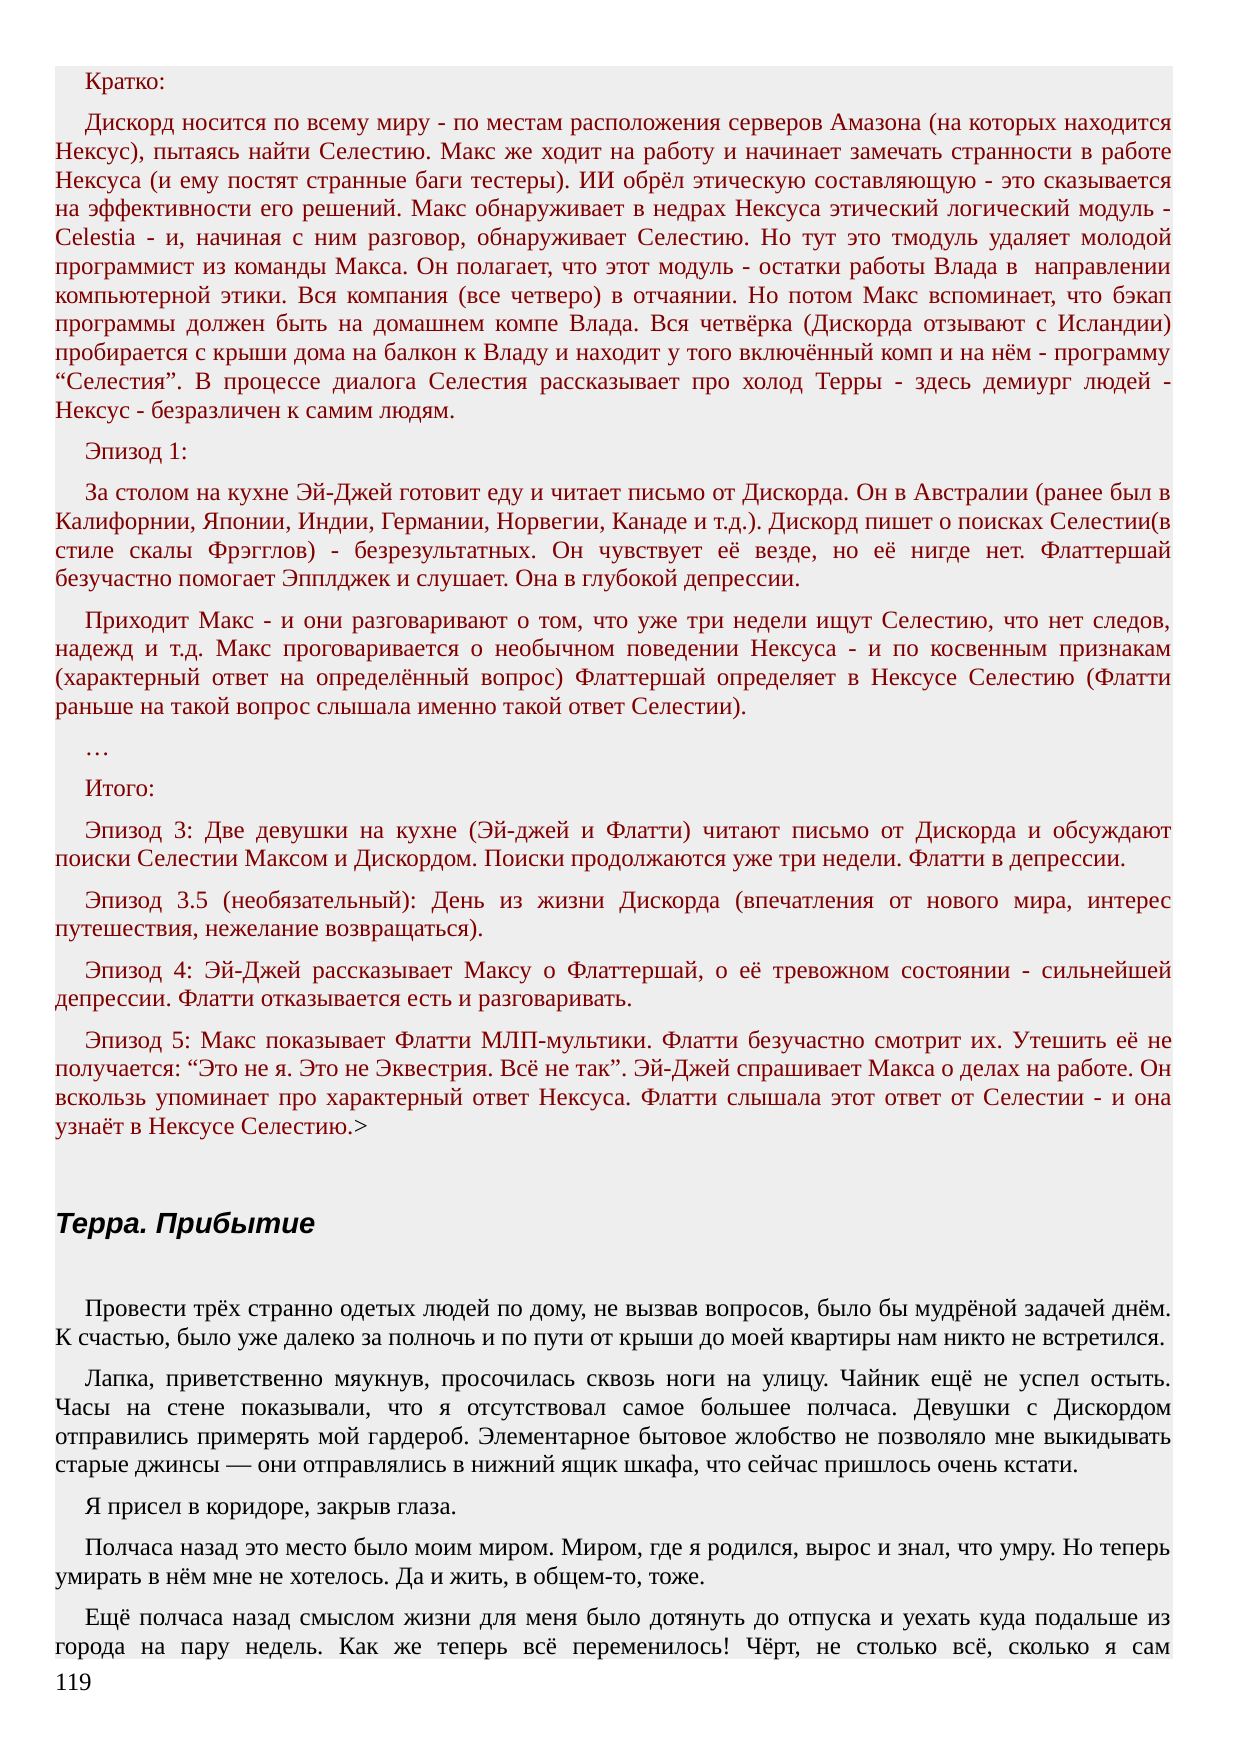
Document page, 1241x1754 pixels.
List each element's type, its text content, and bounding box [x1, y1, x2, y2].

text Эпизод 3.5 (необязательный): День из жизни Дискорда (впечатления от нового мира, интерес путешествия, нежелание возвращаться). [55, 885, 1173, 942]
subtitle Терра. Прибытие [55, 1206, 1173, 1239]
text Эпизод 3: Две девушки на кухне (Эй-джей и Флатти) читают письмо от Дискорда и обсуждают поиски Селестии Максом и Дискордом. Поиски продолжаются уже три недели. Флатти в депрессии. [55, 815, 1173, 872]
text За столом на кухне Эй-Джей готовит еду и читает письмо от Дискорда. Он в Австралии (ранее был в Калифорнии, Японии, Индии, Германии, Норвегии, Канаде и т.д.). Дискорд пишет о поисках Селестии(в стиле скалы Фрэгглов) - безрезультатных. Он чувствует её везде, но её нигде нет. Флаттершай безучастно помогает Эпплджек и слушает. Она в глубокой депрессии. [55, 477, 1173, 592]
text … [55, 732, 1173, 761]
text Эпизод 1: [55, 436, 1173, 465]
text Лапка, приветственно мяукнув, просочилась сквозь ноги на улицу. Чайник ещё не успел остыть. Часы на стене показывали, что я отсутствовал самое большее полчаса. Девушки с Дискордом отправились примерять мой гардероб. Элементарное бытовое жлобство не позволяло мне выкидывать старые джинсы — они отправлялись в нижний ящик шкафа, что сейчас пришлось очень кстати. [55, 1363, 1173, 1478]
text Провести трёх странно одетых людей по дому, не вызвав вопросов, было бы мудрёной задачей днём. К счастью, было уже далеко за полночь и по пути от крыши до моей квартиры нам никто не встретился. [55, 1293, 1173, 1351]
text Ещё полчаса назад смыслом жизни для меня было дотянуть до отпуска и уехать куда подальше из города на пару недель. Как же теперь всё переменилось! Чёрт, не столько всё, сколько я сам [55, 1602, 1173, 1659]
text Эпизод 5: Макс показывает Флатти МЛП-мультики. Флатти безучастно смотрит их. Утешить её не получается: “Это не я. Это не Эквестрия. Всё не так”. Эй-Джей спрашивает Макса о делах на работе. Он вскользь упоминает про характерный ответ Нексуса. Флатти слышала этот ответ от Селестии - и она узнаёт в Нексусе Селестию.> [55, 1025, 1173, 1140]
text Дискорд носится по всему миру - по местам расположения серверов Амазона (на которых находится Нексус), пытаясь найти Селестию. Макс же ходит на работу и начинает замечать странности в работе Нексуса (и ему постят странные баги тестеры). ИИ обрёл этическую составляющую - это сказывается на эффективности его решений. Макс обнаруживает в недрах Нексуса этический логический модуль - Celestia - и, начиная с ним разговор, обнаруживает Селестию. Но тут это тмодуль удаляет молодой программист из команды Макса. Он полагает, что этот модуль - остатки работы Влада в направлении компьютерной этики. Вся компания (все четверо) в отчаянии. Но потом Макс вспоминает, что бэкап программы должен быть на домашнем компе Влада. Вся четвёрка (Дискорда отзывают с Исландии) пробирается с крыши дома на балкон к Владу и находит у того включённый комп и на нём - программу “Селестия”. В процессе диалога Селестия рассказывает про холод Терры - здесь демиург людей - Нексус - безразличен к самим людям. [55, 107, 1173, 423]
text Я присел в коридоре, закрыв глаза. [55, 1491, 1173, 1519]
text Эпизод 4: Эй-Джей рассказывает Максу о Флаттершай, о её тревожном состоянии - сильнейшей депрессии. Флатти отказывается есть и разговаривать. [55, 955, 1173, 1012]
text Полчаса назад это место было моим миром. Миром, где я родился, вырос и знал, что умру. Но теперь умирать в нём мне не хотелось. Да и жить, в общем-то, тоже. [55, 1532, 1173, 1589]
text Кратко: [55, 66, 1173, 95]
text Итого: [55, 773, 1173, 802]
text Приходит Макс - и они разговаривают о том, что уже три недели ищут Селестию, что нет следов, надежд и т.д. Макс проговаривается о необычном поведении Нексуса - и по косвенным признакам (характерный ответ на определённый вопрос) Флаттершай определяет в Нексусе Селестию (Флатти раньше на такой вопрос слышала именно такой ответ Селестии). [55, 605, 1173, 720]
